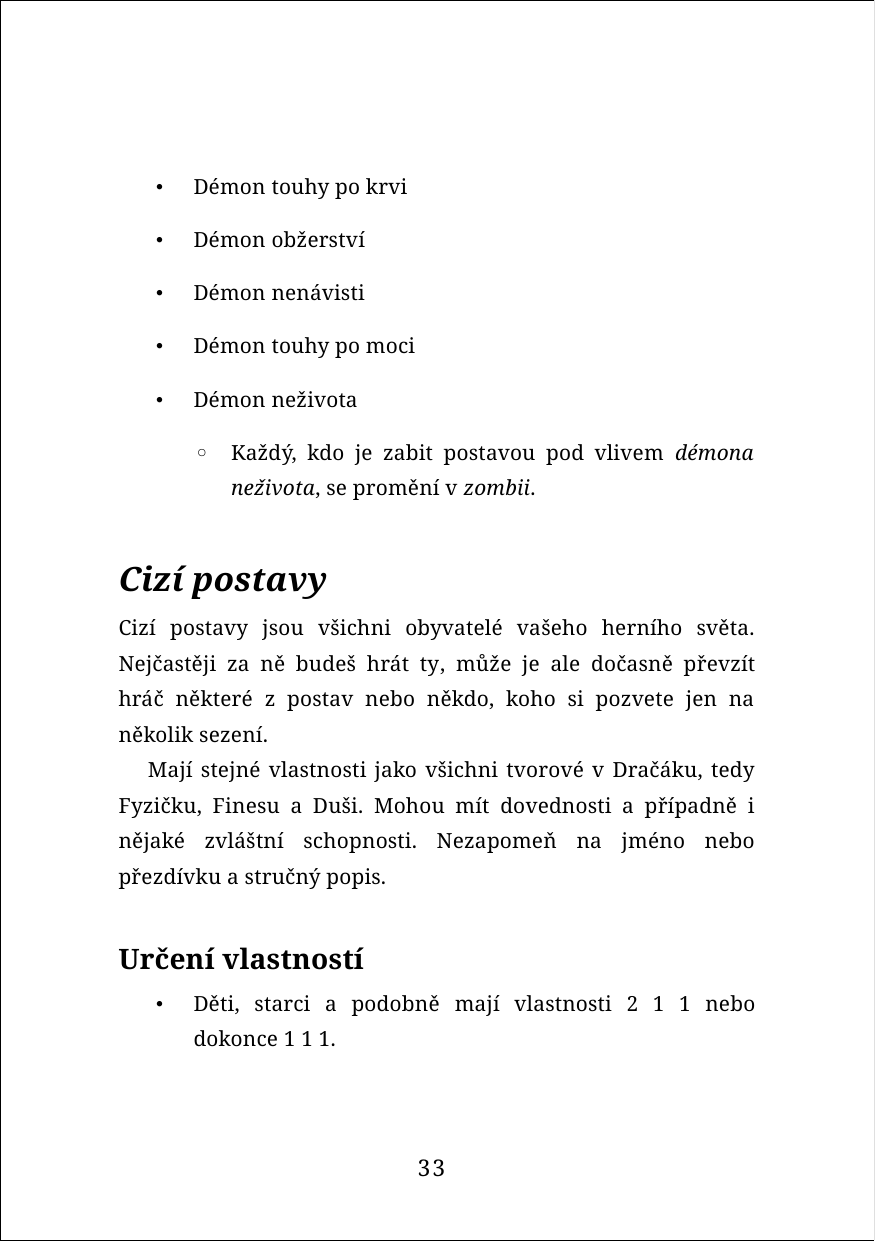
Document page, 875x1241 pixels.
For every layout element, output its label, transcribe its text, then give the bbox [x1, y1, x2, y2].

list Každý, kdo je zabit postavou pod vlivem démona neživota, se promění v zombii. [193, 438, 756, 502]
text Cizí postavy jsou všichni obyvatelé vašeho herního světa. Nejčastěji za ně budeš hrát ty, může je ale dočasně převzít hráč některé z postav nebo někdo, koho si pozvete jen na několik sezení. Mají stejné vlastnosti jako všichni tvorové v Dračáku, tedy Fyzičku, Finesu a Duši. Mohou mít dovednosti a případně i nějaké zvláštní schopnosti. Nezapomeň na jméno nebo přezdívku a stručný popis. [118, 613, 756, 891]
list Démon nenávisti [156, 278, 756, 307]
list Děti, starci a podobně mají vlastnosti 2 1 1 nebo dokonce 1 1 1. [156, 989, 756, 1053]
list Démon touhy po moci [156, 331, 756, 360]
subtitle Určení vlastností [118, 939, 756, 977]
list Démon neživota [156, 385, 756, 413]
list Démon touhy po krvi [156, 172, 756, 200]
list Démon obžerství [156, 225, 756, 253]
subtitle Cizí postavy [118, 556, 756, 602]
